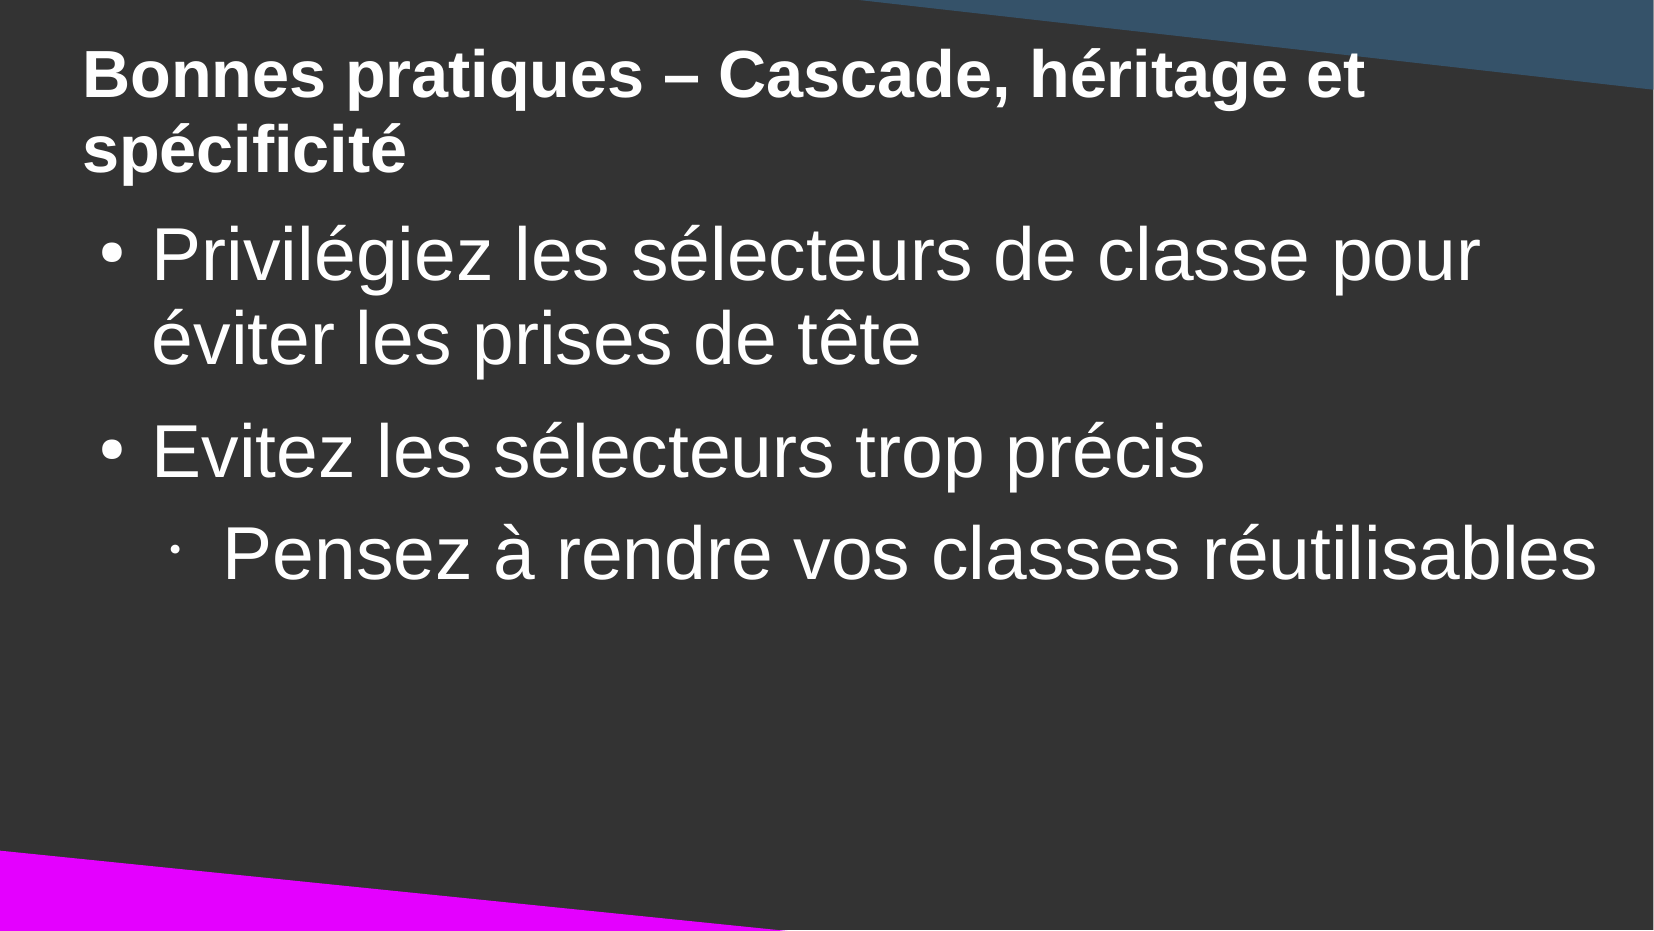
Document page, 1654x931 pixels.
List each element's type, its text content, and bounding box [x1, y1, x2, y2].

text_box [858, 0, 1654, 90]
title Bonnes pratiques – Cascade, héritage et spécificité [82, 37, 1571, 187]
list Privilégiez les sélecteurs de classe pour éviter les prises de tête Evitez les sélecteurs trop précis Pensez à rendre vos classes réutilisables [80, 212, 1605, 866]
text_box [0, 850, 788, 931]
